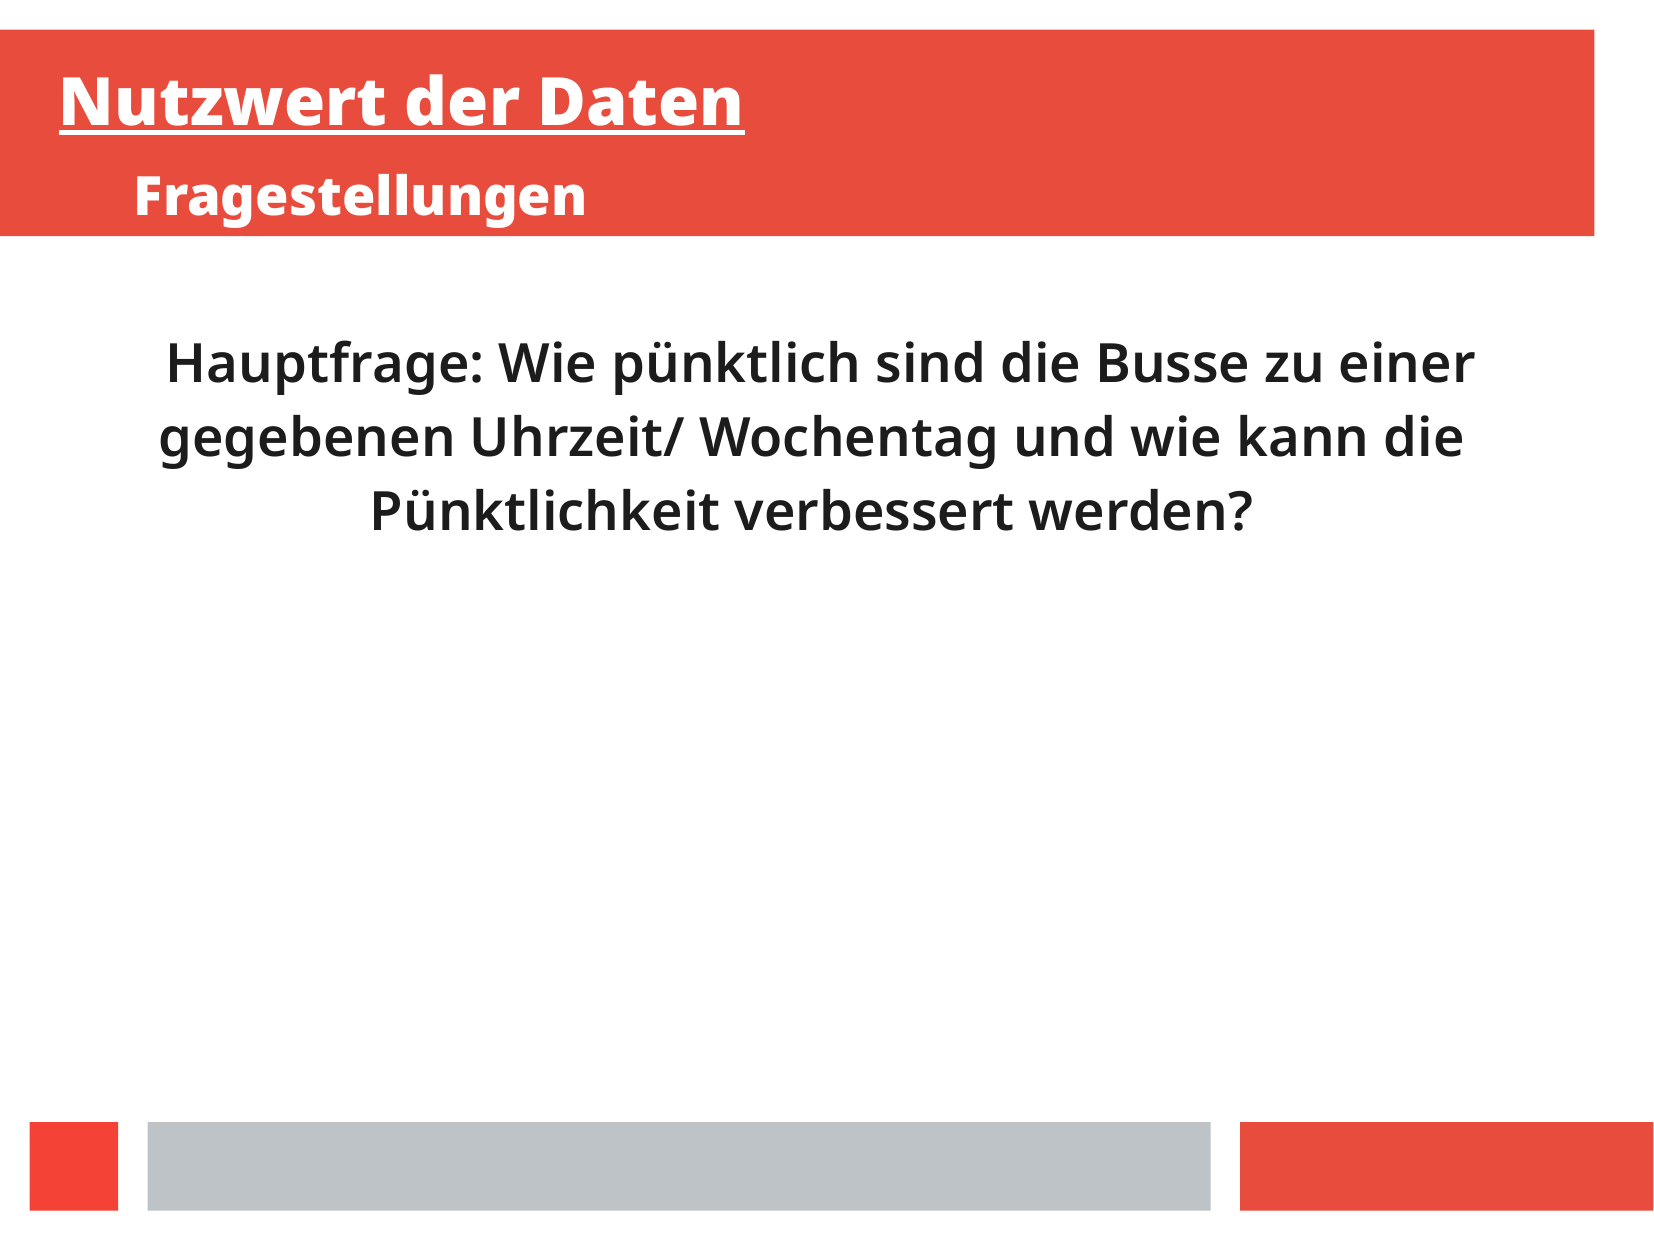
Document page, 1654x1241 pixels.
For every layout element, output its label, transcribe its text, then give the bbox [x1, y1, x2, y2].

title Nutzwert der Daten Fragestellungen [59, 30, 1595, 236]
list Hauptfrage: Wie pünktlich sind die Busse zu einer gegebenen Uhrzeit/ Wochentag und wie kann die Pünktlichkeit verbessert werden? [59, 324, 1565, 1093]
